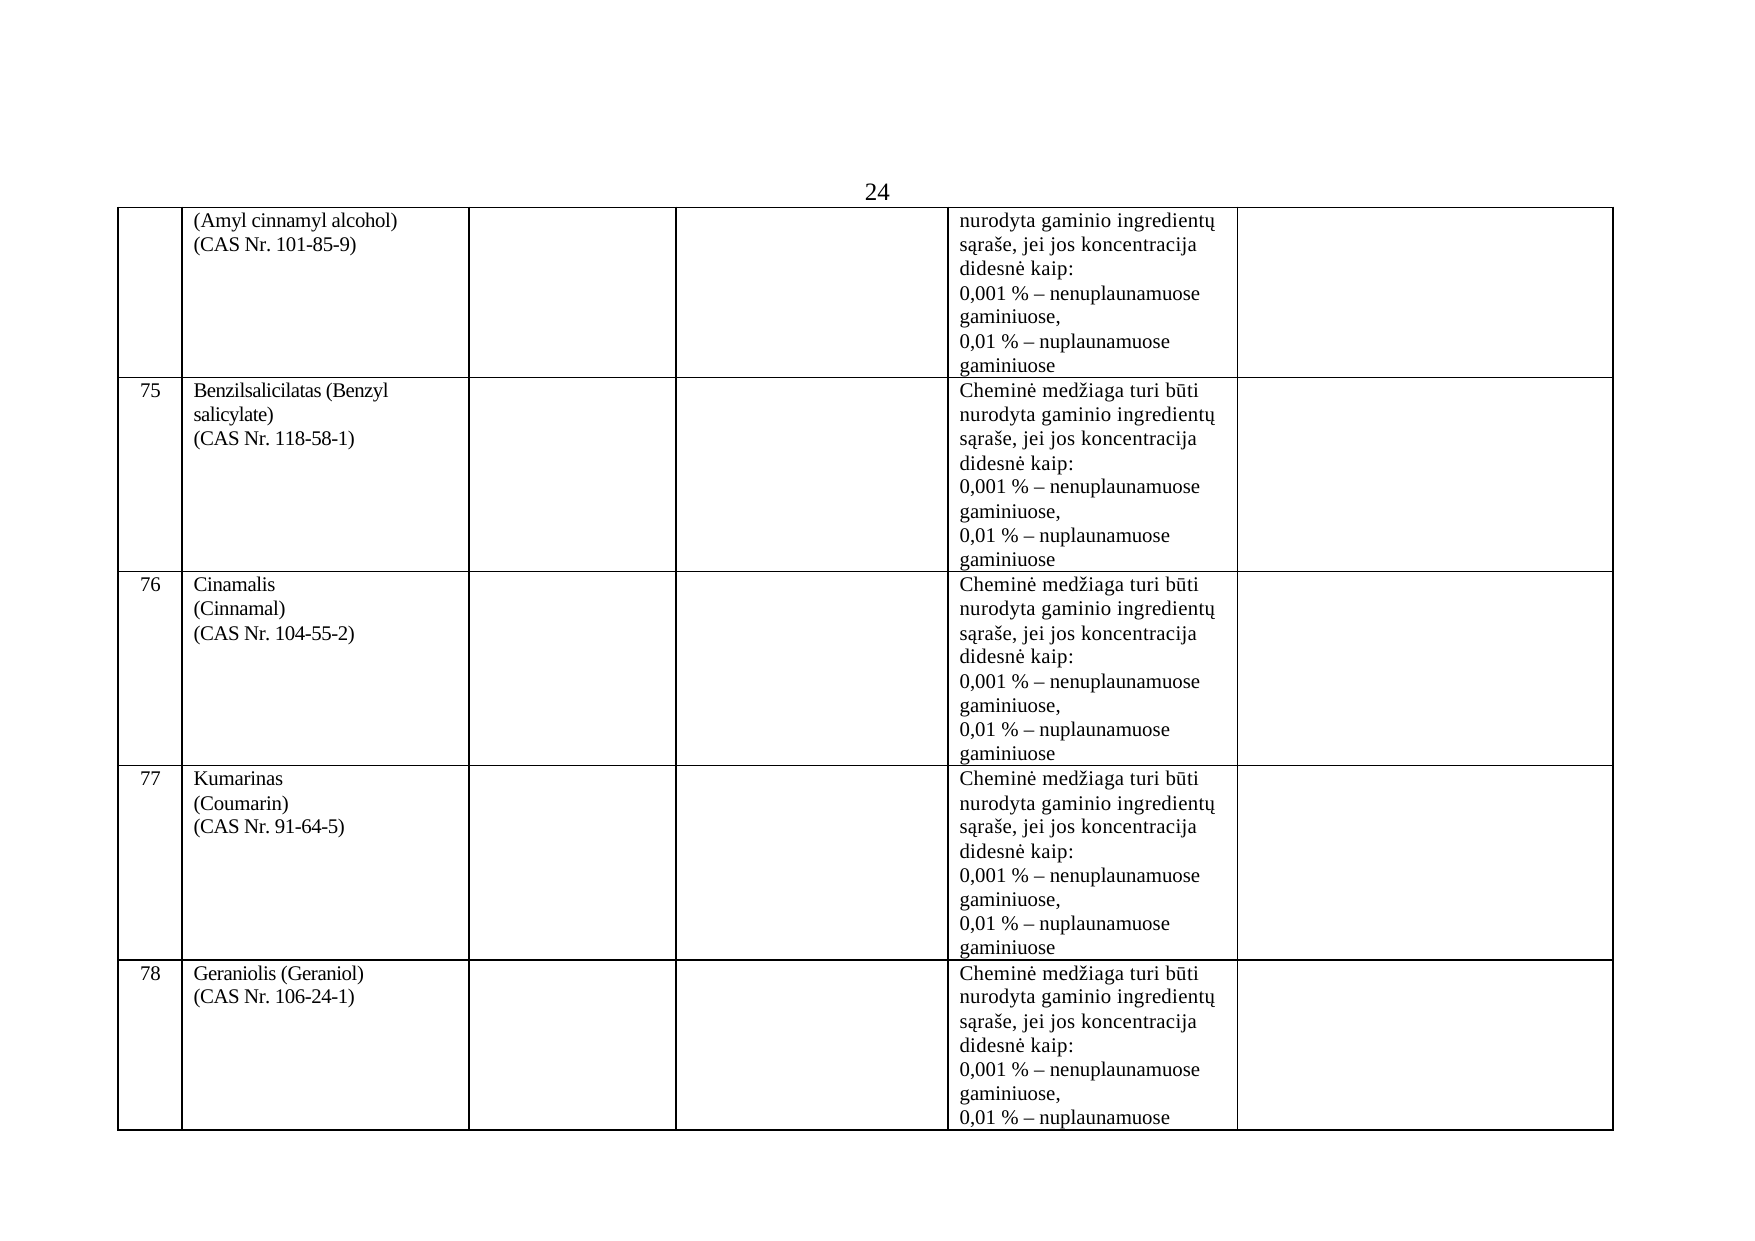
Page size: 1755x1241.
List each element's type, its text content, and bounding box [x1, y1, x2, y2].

table_cell (Amyl cinnamyl alcohol) (CAS Nr. 101-85-9) [183, 208, 468, 377]
table_cell Cheminė medžiaga turi būti nurodyta gaminio ingredientų sąraše, jei jos koncentracija didesnė kaip: 0,001 % – nenuplaunamuose gaminiuose, 0,01 % – nuplaunamuose gaminiuose [949, 766, 1237, 959]
table_cell [470, 378, 675, 571]
table_cell nurodyta gaminio ingredientų sąraše, jei jos koncentracija didesnė kaip: 0,001 % – nenuplaunamuose gaminiuose, 0,01 % – nuplaunamuose gaminiuose [949, 208, 1237, 377]
table_cell Cheminė medžiaga turi būti nurodyta gaminio ingredientų sąraše, jei jos koncentracija didesnė kaip: 0,001 % – nenuplaunamuose gaminiuose, 0,01 % – nuplaunamuose gaminiuose [949, 378, 1237, 571]
table_cell [1614, 377, 1754, 571]
table_cell 75 [119, 378, 181, 571]
table_cell [1238, 961, 1612, 1129]
table_cell [470, 766, 675, 959]
table_cell [677, 208, 947, 377]
table_cell [1238, 572, 1612, 765]
table_cell [1614, 959, 1754, 1129]
table_cell 76 [119, 572, 181, 765]
table_cell [470, 572, 675, 765]
table_cell [470, 961, 675, 1129]
table_cell Kumarinas (Coumarin) (CAS Nr. 91-64-5) [183, 766, 468, 959]
table_cell [677, 378, 947, 571]
table_cell 78 [119, 961, 181, 1129]
table_cell [1614, 571, 1754, 765]
table_cell [470, 208, 675, 377]
table_cell [1238, 208, 1612, 377]
table_cell Cheminė medžiaga turi būti nurodyta gaminio ingredientų sąraše, jei jos koncentracija didesnė kaip: 0,001 % – nenuplaunamuose gaminiuose, 0,01 % – nuplaunamuose [949, 961, 1237, 1129]
table_cell [119, 208, 181, 377]
table_cell [1614, 765, 1754, 959]
table_cell [677, 572, 947, 765]
table_cell Cinamalis (Cinnamal) (CAS Nr. 104-55-2) [183, 572, 468, 765]
table_cell [1238, 378, 1612, 571]
table_cell 77 [119, 766, 181, 959]
table_cell [1614, 207, 1754, 377]
table_cell Geraniolis (Geraniol) (CAS Nr. 106-24-1) [183, 961, 468, 1129]
table_cell [677, 766, 947, 959]
table_cell Benzilsalicilatas (Benzyl salicylate) (CAS Nr. 118-58-1) [183, 378, 468, 571]
table_cell Cheminė medžiaga turi būti nurodyta gaminio ingredientų sąraše, jei jos koncentracija didesnė kaip: 0,001 % – nenuplaunamuose gaminiuose, 0,01 % – nuplaunamuose gaminiuose [949, 572, 1237, 765]
table_cell [1238, 766, 1612, 959]
table_cell [677, 961, 947, 1129]
